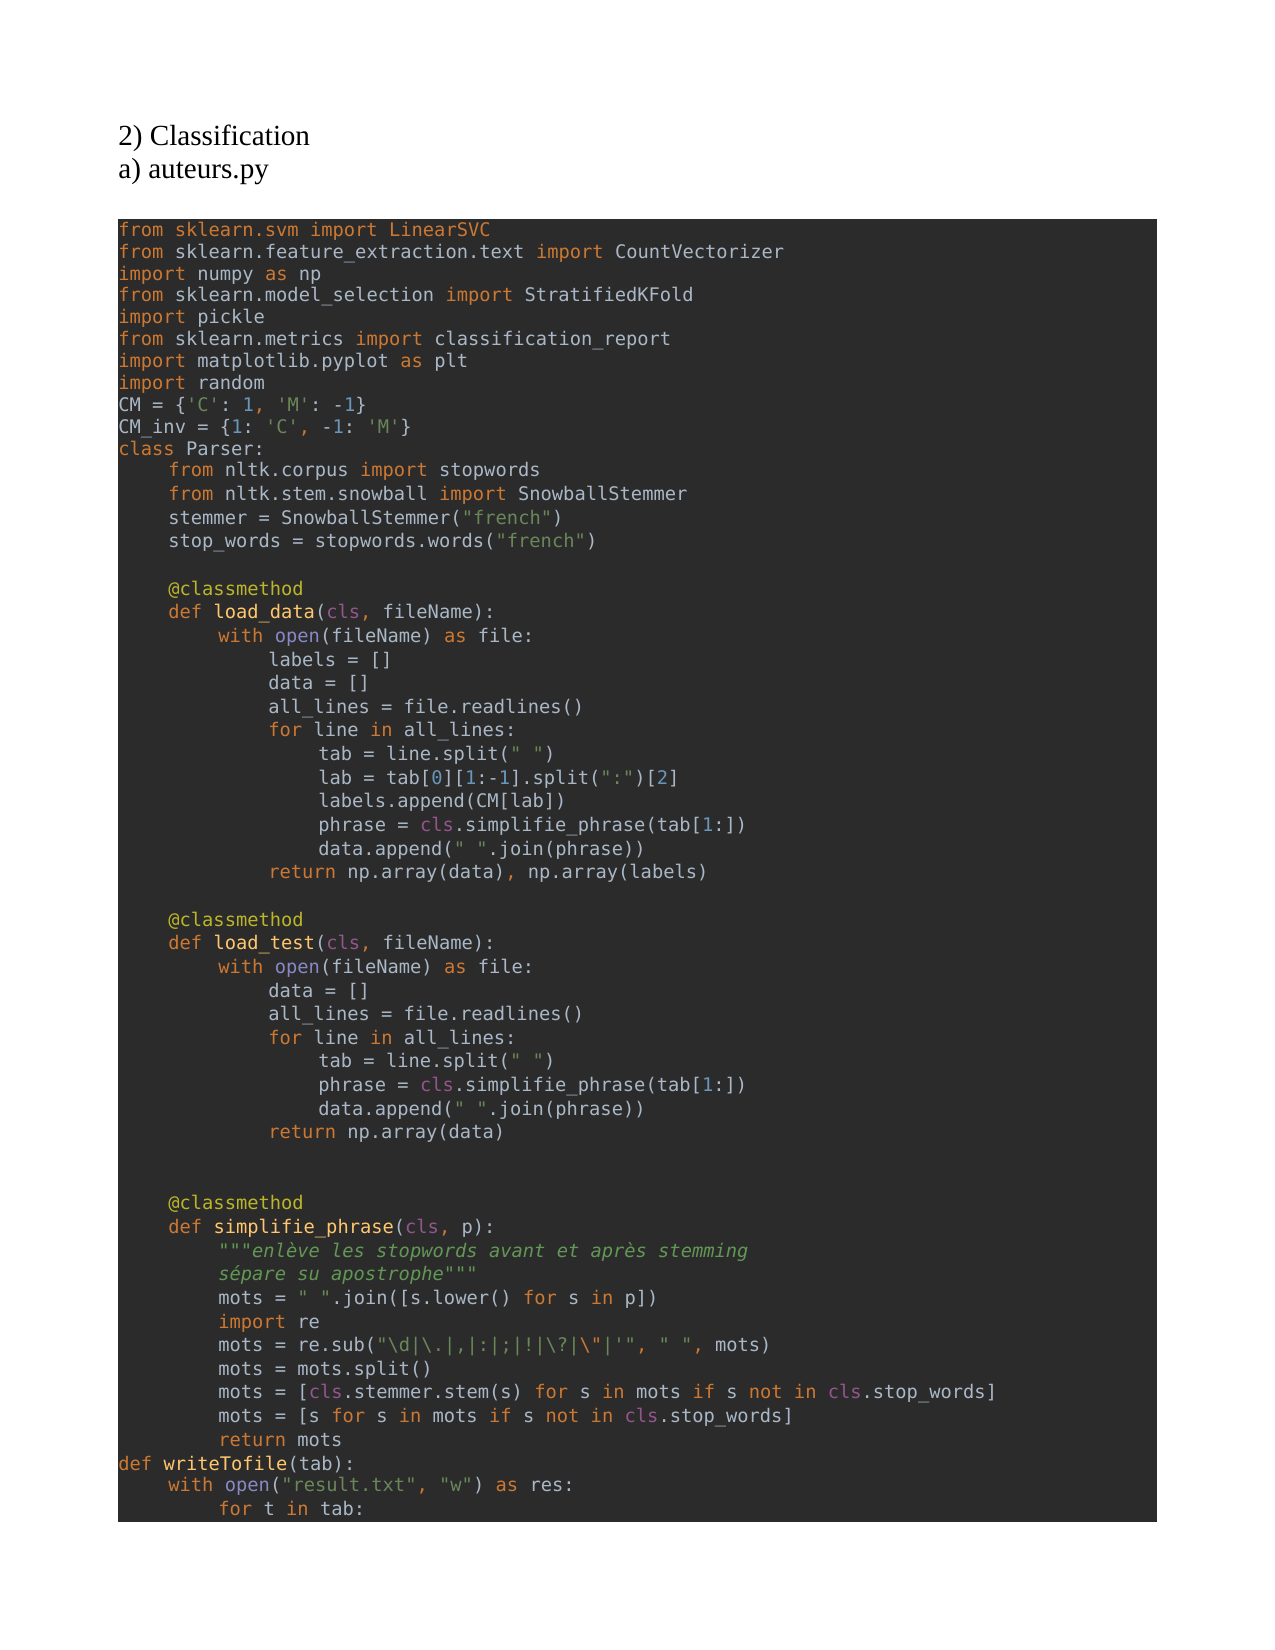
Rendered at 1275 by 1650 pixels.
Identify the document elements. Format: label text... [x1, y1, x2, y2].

text data.append(" ".join(phrase)) [118, 838, 1157, 861]
text data = [] [118, 979, 1157, 1003]
text tab = line.split(" ") [118, 743, 1157, 767]
text mots = re.sub("\d|\.|,|:|;|!|\?|\"|'", " ", mots) [118, 1334, 1157, 1358]
text stop_words = stopwords.words("french") [118, 530, 1157, 554]
text with open(fileName) as file: [118, 956, 1157, 979]
text """enlève les stopwords avant et après stemming [118, 1240, 1157, 1263]
text mots = mots.split() [118, 1358, 1157, 1382]
text mots = " ".join([s.lower() for s in p]) [118, 1287, 1157, 1311]
text from nltk.stem.snowball import SnowballStemmer [118, 483, 1157, 507]
text stemmer = SnowballStemmer("french") [118, 507, 1157, 530]
text for t in tab: [118, 1498, 1157, 1522]
text 2) Classification [118, 118, 1157, 152]
text import numpy as np [118, 262, 1157, 284]
text with open(fileName) as file: [118, 625, 1157, 648]
text mots = [s for s in mots if s not in cls.stop_words] [118, 1405, 1157, 1429]
text mots = [cls.stemmer.stem(s) for s in mots if s not in cls.stop_words] [118, 1382, 1157, 1405]
text import matplotlib.pyplot as plt [118, 350, 1157, 372]
text all_lines = file.readlines() [118, 1003, 1157, 1027]
text tab = line.split(" ") [118, 1051, 1157, 1074]
text import pickle [118, 306, 1157, 328]
text from sklearn.feature_extraction.text import CountVectorizer [118, 241, 1157, 262]
text from sklearn.svm import LinearSVC [118, 219, 1157, 241]
text @classmethod [118, 909, 1157, 932]
text data = [] [118, 672, 1157, 696]
text def load_data(cls, fileName): [118, 601, 1157, 625]
text import random [118, 372, 1157, 394]
text phrase = cls.simplifie_phrase(tab[1:]) [118, 814, 1157, 838]
text for line in all_lines: [118, 1027, 1157, 1051]
text CM = {'C': 1, 'M': -1} [118, 394, 1157, 416]
text labels.append(CM[lab]) [118, 790, 1157, 814]
text from sklearn.model_selection import StratifiedKFold [118, 284, 1157, 306]
text with open("result.txt", "w") as res: [118, 1474, 1157, 1498]
text def simplifie_phrase(cls, p): [118, 1216, 1157, 1240]
text phrase = cls.simplifie_phrase(tab[1:]) [118, 1074, 1157, 1098]
text from sklearn.metrics import classification_report [118, 328, 1157, 350]
text for line in all_lines: [118, 719, 1157, 743]
text def writeTofile(tab): [118, 1452, 1157, 1474]
text from nltk.corpus import stopwords [118, 459, 1157, 483]
text import re [118, 1311, 1157, 1334]
text class Parser: [118, 437, 1157, 459]
text @classmethod [118, 578, 1157, 601]
text data.append(" ".join(phrase)) [118, 1098, 1157, 1121]
text lab = tab[0][1:-1].split(":")[2] [118, 767, 1157, 790]
text CM_inv = {1: 'C', -1: 'M'} [118, 416, 1157, 437]
text a) auteurs.py [118, 152, 1157, 185]
text sépare su apostrophe""" [118, 1263, 1157, 1287]
text all_lines = file.readlines() [118, 696, 1157, 719]
text return np.array(data), np.array(labels) [118, 861, 1157, 885]
text return np.array(data) [118, 1121, 1157, 1145]
text return mots [118, 1429, 1157, 1452]
text @classmethod [118, 1192, 1157, 1216]
text def load_test(cls, fileName): [118, 932, 1157, 956]
text labels = [] [118, 648, 1157, 672]
